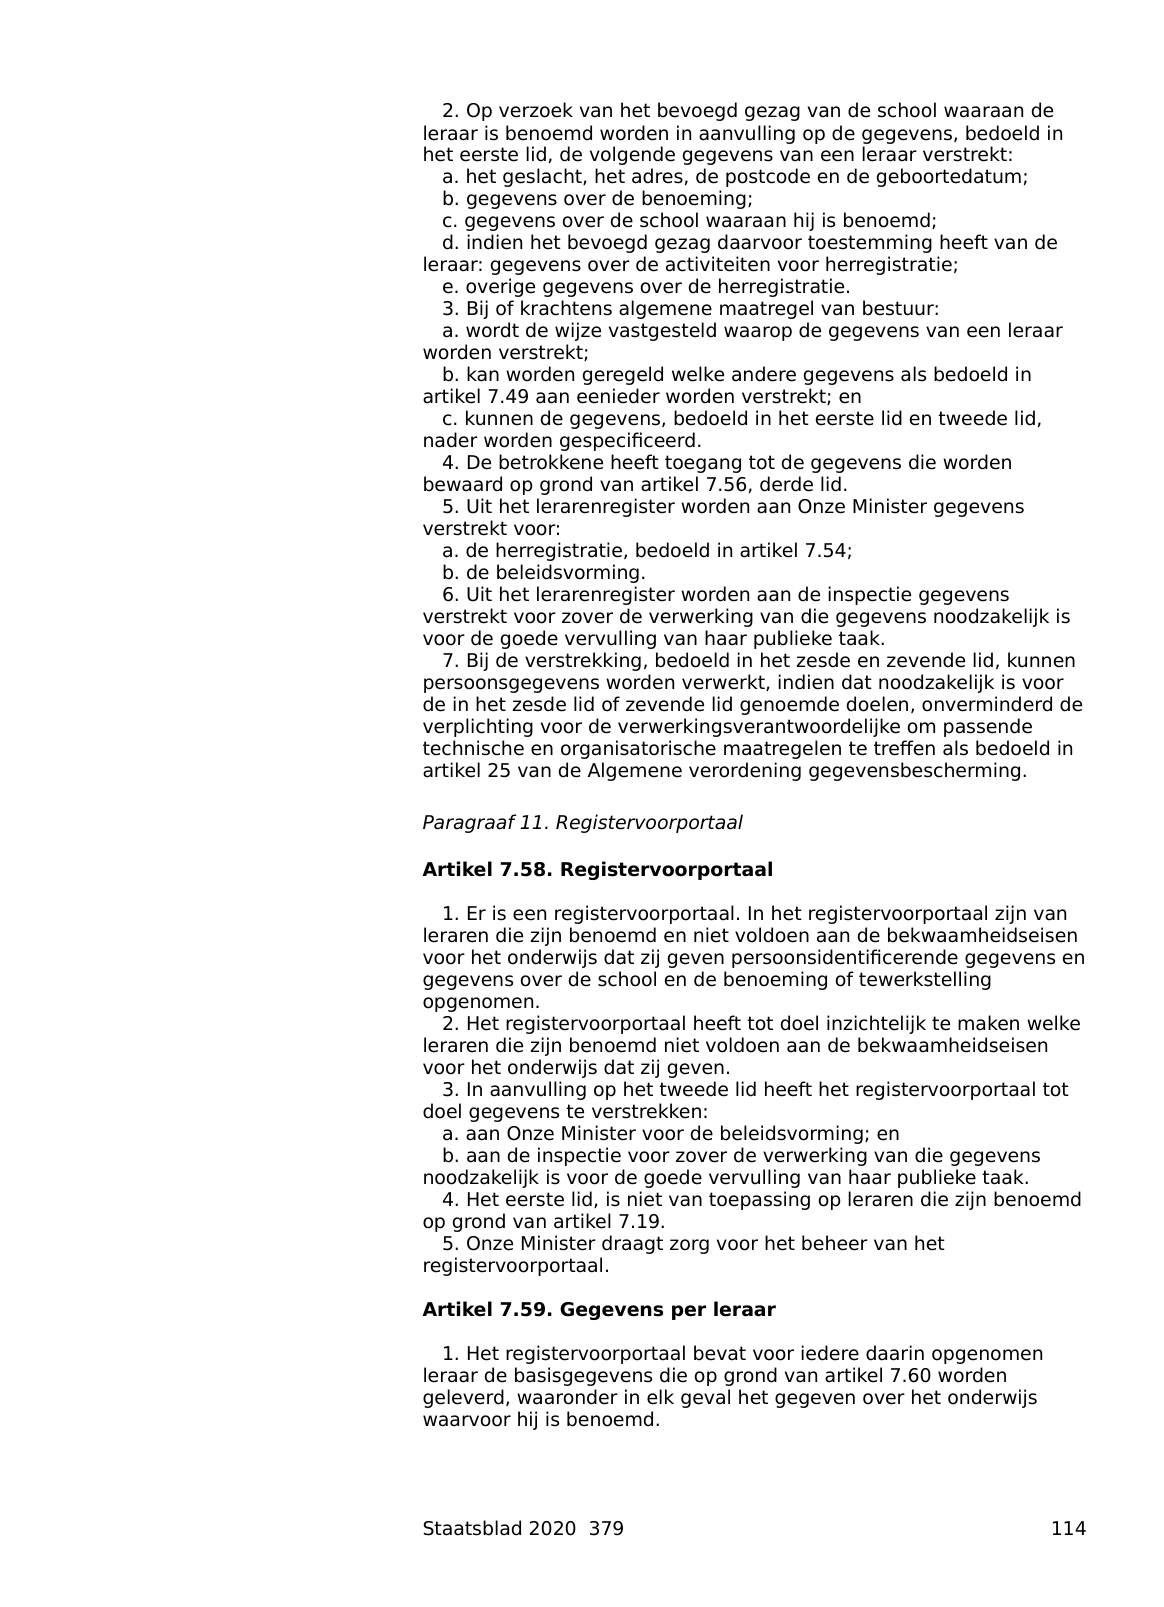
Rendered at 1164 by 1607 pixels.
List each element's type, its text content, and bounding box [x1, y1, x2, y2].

text 2. Op verzoek van het bevoegd gezag van de school waaraan de leraar is benoemd worden in aanvulling op de gegevens, bedoeld in het eerste lid, de volgende gegevens van een leraar verstrekt: [422, 100, 1087, 166]
subtitle Artikel 7.58. Registervoorportaal [422, 859, 1087, 881]
text 4. Het eerste lid, is niet van toepassing op leraren die zijn benoemd op grond van artikel 7.19. [422, 1189, 1087, 1233]
text d. indien het bevoegd gezag daarvoor toestemming heeft van de leraar: gegevens over de activiteiten voor herregistratie; [422, 232, 1087, 276]
text 2. Het registervoorportaal heeft tot doel inzichtelijk te maken welke leraren die zijn benoemd niet voldoen aan de bekwaamheidseisen voor het onderwijs dat zij geven. [422, 1013, 1087, 1079]
text 6. Uit het lerarenregister worden aan de inspectie gegevens verstrekt voor zover de verwerking van die gegevens noodzakelijk is voor de goede vervulling van haar publieke taak. [422, 584, 1087, 650]
text a. de herregistratie, bedoeld in artikel 7.54; [422, 540, 1087, 562]
text b. gegevens over de benoeming; [422, 188, 1087, 210]
text 4. De betrokkene heeft toegang tot de gegevens die worden bewaard op grond van artikel 7.56, derde lid. [422, 452, 1087, 496]
text a. wordt de wijze vastgesteld waarop de gegevens van een leraar worden verstrekt; [422, 320, 1087, 364]
text e. overige gegevens over de herregistratie. [422, 276, 1087, 298]
text c. kunnen de gegevens, bedoeld in het eerste lid en tweede lid, nader worden gespecificeerd. [422, 408, 1087, 452]
text 3. Bij of krachtens algemene maatregel van bestuur: [422, 298, 1087, 320]
text a. het geslacht, het adres, de postcode en de geboortedatum; [422, 166, 1087, 188]
text b. de beleidsvorming. [422, 562, 1087, 584]
text a. aan Onze Minister voor de beleidsvorming; en [422, 1123, 1087, 1145]
subtitle Artikel 7.59. Gegevens per leraar [422, 1299, 1087, 1321]
subtitle Paragraaf 11. Registervoorportaal [422, 812, 1087, 834]
text 7. Bij de verstrekking, bedoeld in het zesde en zevende lid, kunnen persoonsgegevens worden verwerkt, indien dat noodzakelijk is voor de in het zesde lid of zevende lid genoemde doelen, onverminderd de verplichting voor de verwerkingsverantwoordelijke om passende technische en organisatorische maatregelen te treffen als bedoeld in artikel 25 van de Algemene verordening gegevensbescherming. [422, 650, 1087, 782]
text b. kan worden geregeld welke andere gegevens als bedoeld in artikel 7.49 aan eenieder worden verstrekt; en [422, 364, 1087, 408]
text 5. Onze Minister draagt zorg voor het beheer van het registervoorportaal. [422, 1233, 1087, 1277]
text b. aan de inspectie voor zover de verwerking van die gegevens noodzakelijk is voor de goede vervulling van haar publieke taak. [422, 1145, 1087, 1189]
text c. gegevens over de school waaraan hij is benoemd; [422, 210, 1087, 232]
text 3. In aanvulling op het tweede lid heeft het registervoorportaal tot doel gegevens te verstrekken: [422, 1079, 1087, 1123]
text 5. Uit het lerarenregister worden aan Onze Minister gegevens verstrekt voor: [422, 496, 1087, 540]
text 1. Het registervoorportaal bevat voor iedere daarin opgenomen leraar de basisgegevens die op grond van artikel 7.60 worden geleverd, waaronder in elk geval het gegeven over het onderwijs waarvoor hij is benoemd. [422, 1343, 1087, 1431]
text 1. Er is een registervoorportaal. In het registervoorportaal zijn van leraren die zijn benoemd en niet voldoen aan de bekwaamheidseisen voor het onderwijs dat zij geven persoonsidentificerende gegevens en gegevens over de school en de benoeming of tewerkstelling opgenomen. [422, 903, 1087, 1013]
